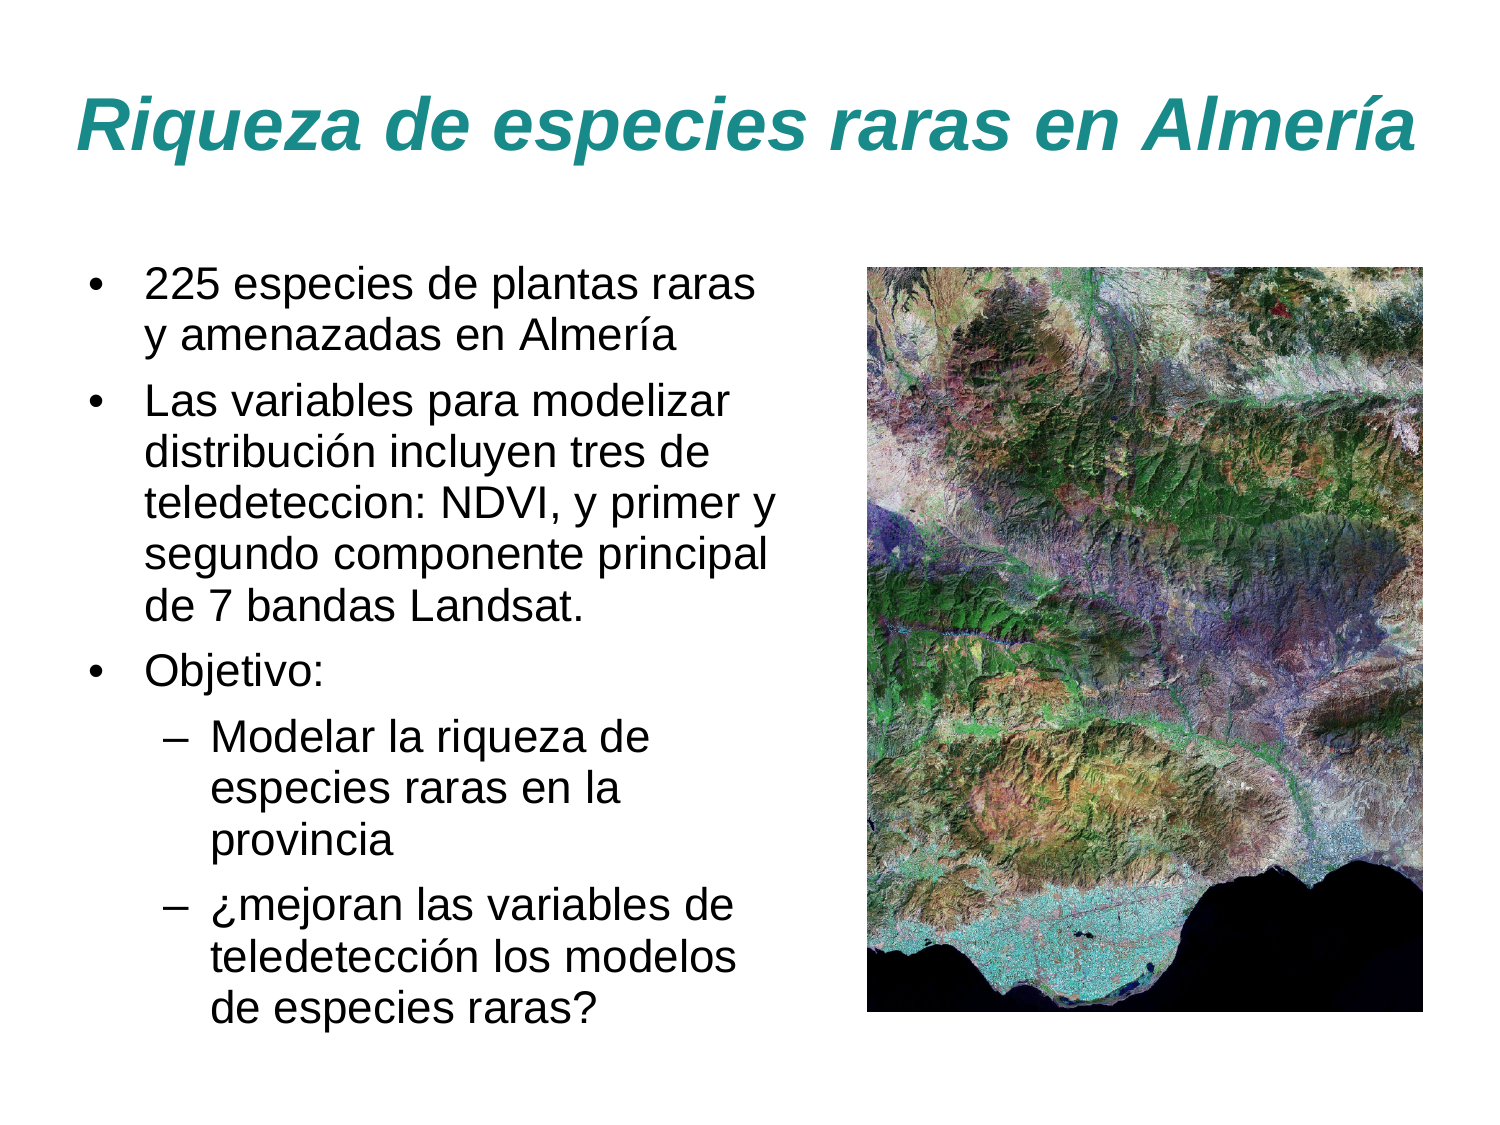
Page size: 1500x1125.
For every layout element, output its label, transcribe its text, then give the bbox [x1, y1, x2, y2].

picture [867, 267, 1423, 1013]
list 225 especies de plantas raras y amenazadas en Almería Las variables para modelizar distribución incluyen tres de teledeteccion: NDVI, y primer y segundo componente principal de 7 bandas Landsat. Objetivo: Modelar la riqueza de especies raras en la provincia ¿mejoran las variables de teledetección los modelos de especies raras? [73, 249, 800, 1079]
title Riqueza de especies raras en Almería [28, 62, 1466, 186]
